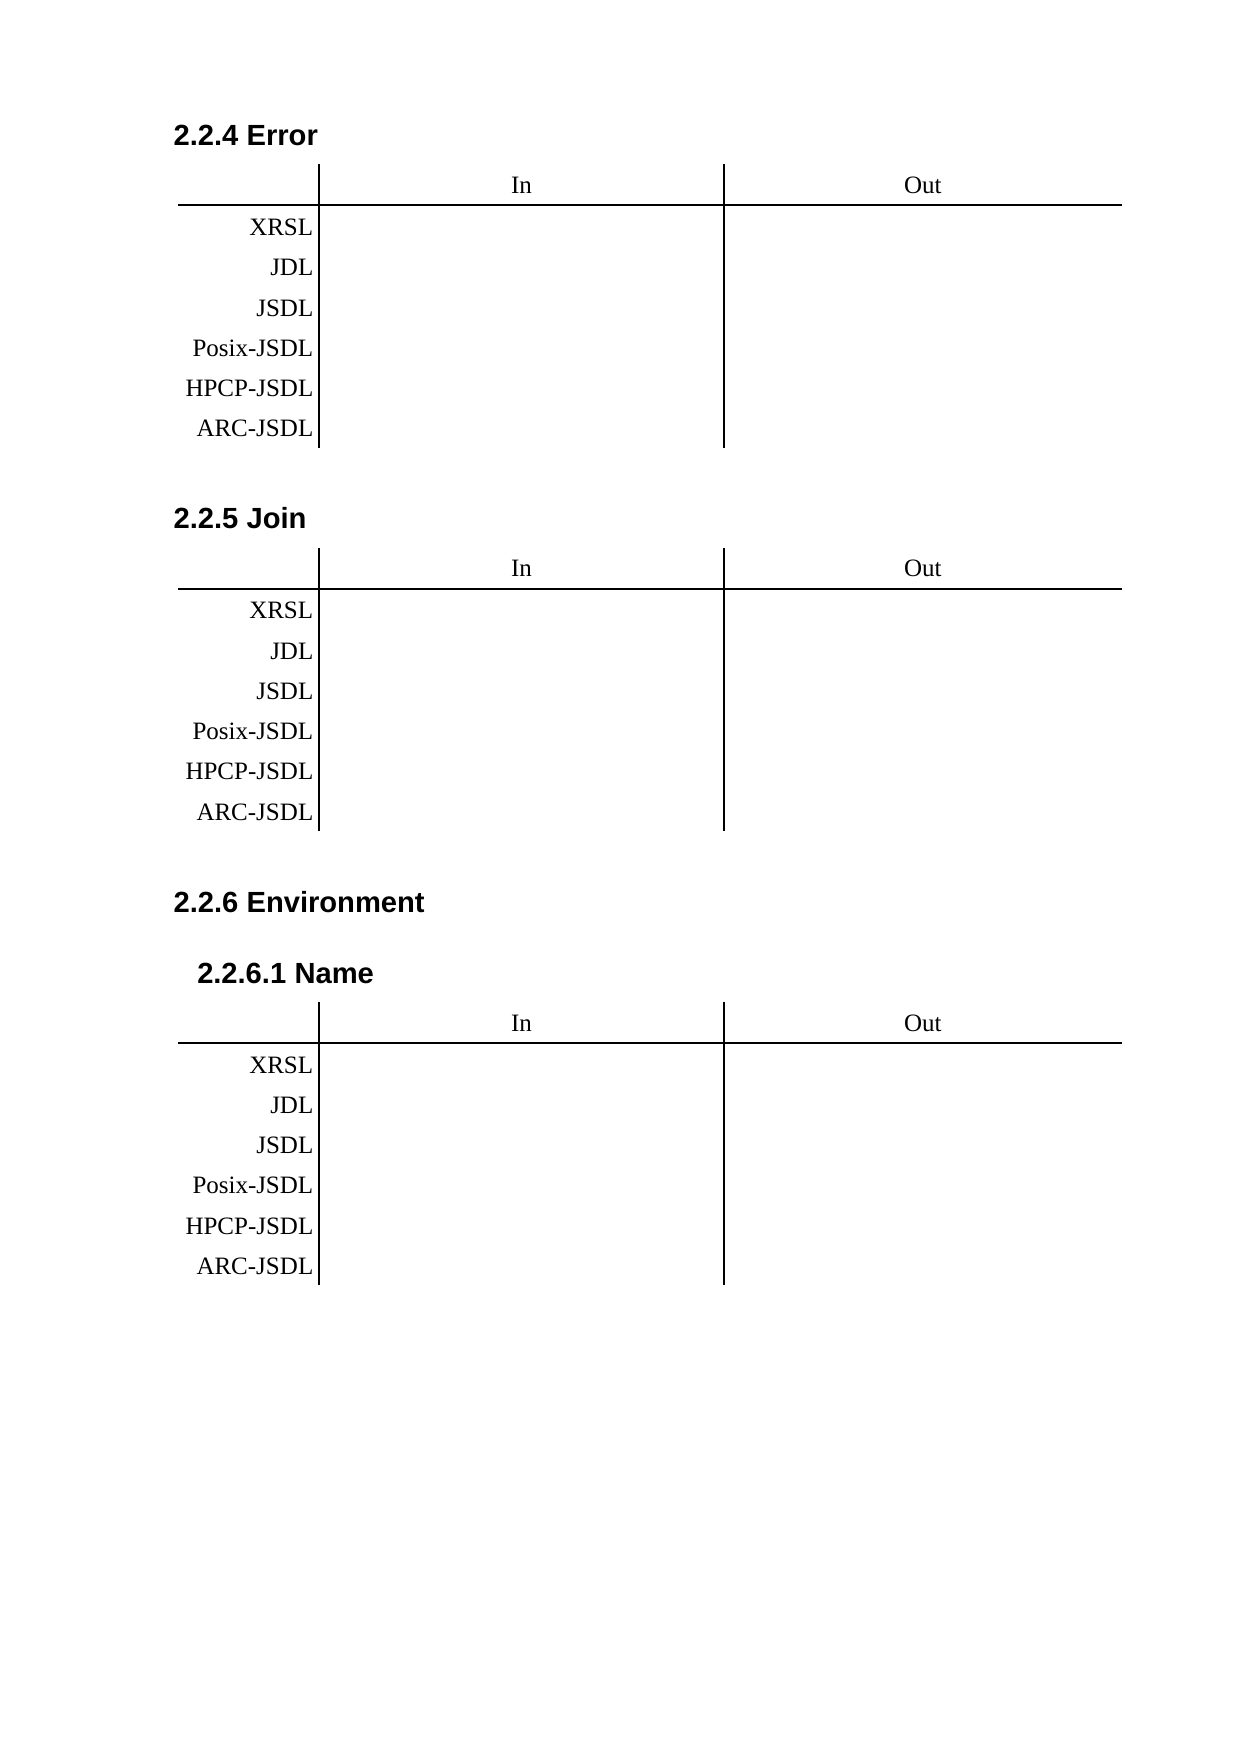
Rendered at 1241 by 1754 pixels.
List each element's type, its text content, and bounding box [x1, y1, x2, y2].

table_cell [320, 751, 723, 791]
table_cell [320, 590, 723, 630]
table_cell [320, 1245, 723, 1285]
table_cell [725, 1084, 1122, 1124]
table_header In [320, 1002, 723, 1042]
table_cell [320, 327, 723, 367]
table_cell [320, 206, 723, 247]
table_cell JDL [178, 1084, 318, 1124]
table_cell HPCP-JSDL [178, 751, 318, 791]
table_cell [725, 327, 1122, 367]
table_cell [320, 367, 723, 407]
table_cell [725, 367, 1122, 407]
table_cell ARC-JSDL [178, 408, 318, 448]
table_header Out [725, 1002, 1122, 1042]
table_cell ARC-JSDL [178, 1245, 318, 1285]
table_cell [725, 1165, 1122, 1205]
table_cell HPCP-JSDL [178, 1205, 318, 1245]
table_cell [725, 670, 1122, 710]
table_cell [320, 287, 723, 327]
table_cell [320, 1205, 723, 1245]
subtitle Join [165, 501, 1122, 535]
subtitle Name [189, 956, 1122, 989]
table_cell [320, 710, 723, 751]
table_cell JSDL [178, 287, 318, 327]
table_cell Posix-JSDL [178, 327, 318, 367]
table_cell [320, 791, 723, 831]
table_cell [725, 751, 1122, 791]
table_cell HPCP-JSDL [178, 367, 318, 407]
table_cell [320, 1125, 723, 1165]
table_cell XRSL [178, 1044, 318, 1084]
table_cell [725, 1245, 1122, 1285]
table_header Out [725, 548, 1122, 588]
table_cell [320, 247, 723, 287]
table_cell [320, 408, 723, 448]
table_header [178, 548, 318, 588]
table_cell [725, 408, 1122, 448]
table_cell Posix-JSDL [178, 1165, 318, 1205]
table_cell [725, 1205, 1122, 1245]
table_cell [725, 1044, 1122, 1084]
table_cell XRSL [178, 590, 318, 630]
table_header [178, 164, 318, 204]
table_cell [725, 630, 1122, 670]
table_cell JDL [178, 247, 318, 287]
table_cell [320, 670, 723, 710]
table_cell JDL [178, 630, 318, 670]
table_header In [320, 548, 723, 588]
subtitle Error [165, 118, 1122, 152]
table_header In [320, 164, 723, 204]
table_cell [320, 1084, 723, 1124]
table_cell [725, 287, 1122, 327]
table_cell [725, 247, 1122, 287]
table_cell [725, 710, 1122, 751]
table_cell XRSL [178, 206, 318, 247]
table_cell Posix-JSDL [178, 710, 318, 751]
table_cell [725, 206, 1122, 247]
table_cell [725, 791, 1122, 831]
table_cell JSDL [178, 670, 318, 710]
table_cell [320, 630, 723, 670]
table_cell ARC-JSDL [178, 791, 318, 831]
table_cell [320, 1044, 723, 1084]
table_cell [725, 590, 1122, 630]
table_cell [725, 1125, 1122, 1165]
table_cell JSDL [178, 1125, 318, 1165]
subtitle Environment [165, 885, 1122, 918]
table_header Out [725, 164, 1122, 204]
table_header [178, 1002, 318, 1042]
table_cell [320, 1165, 723, 1205]
